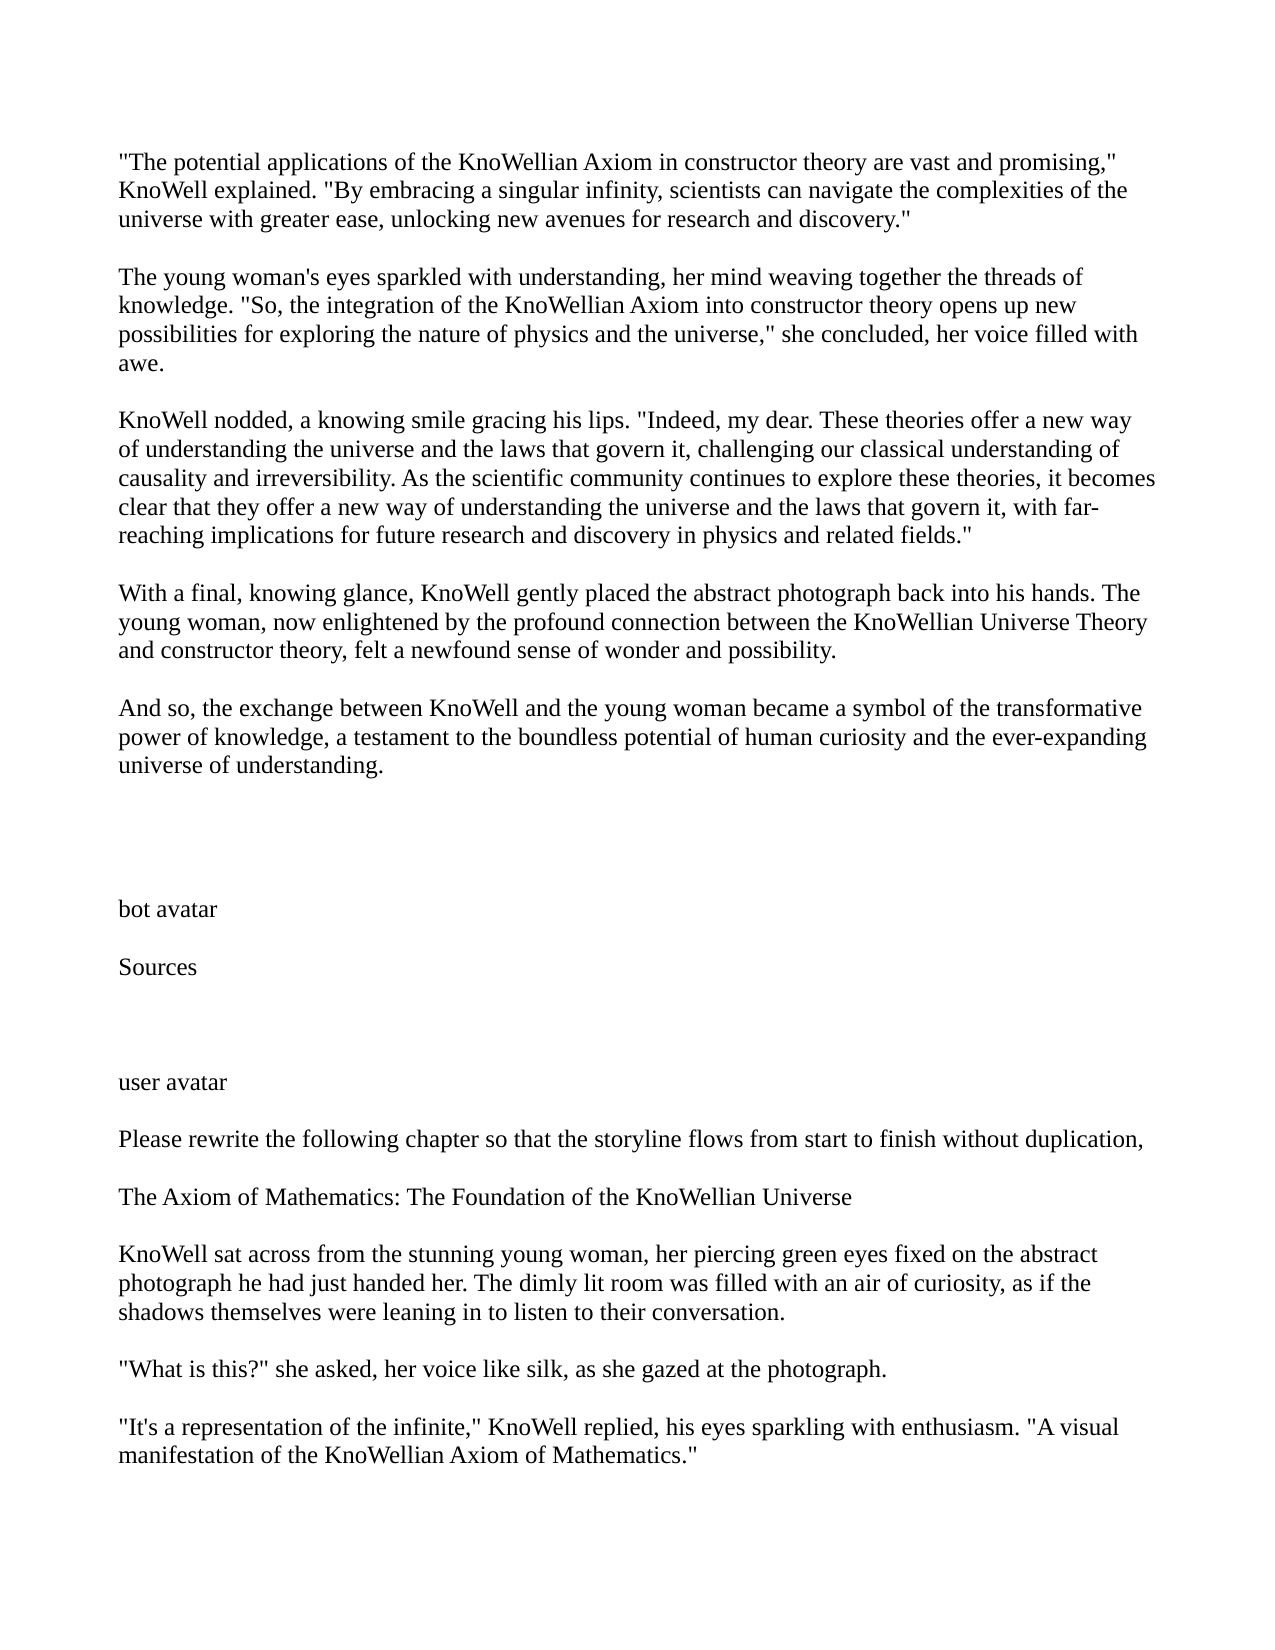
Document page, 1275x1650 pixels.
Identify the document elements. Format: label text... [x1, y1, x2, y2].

text The young woman's eyes sparkled with understanding, her mind weaving together the threads of knowledge. "So, the integration of the KnoWellian Axiom into constructor theory opens up new possibilities for exploring the nature of physics and the universe," she concluded, her voice filled with awe. [118, 262, 1157, 377]
text "What is this?" she asked, her voice like silk, as she gazed at the photograph. [118, 1354, 1157, 1383]
text The Axiom of Mathematics: The Foundation of the KnoWellian Universe [118, 1182, 1157, 1211]
text And so, the exchange between KnoWell and the young woman became a symbol of the transformative power of knowledge, a testament to the boundless potential of human curiosity and the ever-expanding universe of understanding. [118, 693, 1157, 779]
text "It's a representation of the infinite," KnoWell replied, his eyes sparkling with enthusiasm. "A visual manifestation of the KnoWellian Axiom of Mathematics." [118, 1412, 1157, 1469]
text Sources [118, 952, 1157, 981]
text bot avatar [118, 894, 1157, 923]
text KnoWell sat across from the stunning young woman, her piercing green eyes fixed on the abstract photograph he had just handed her. The dimly lit room was filled with an air of curiosity, as if the shadows themselves were leaning in to listen to their conversation. [118, 1239, 1157, 1326]
text Please rewrite the following chapter so that the storyline flows from start to finish without duplication, [118, 1124, 1157, 1153]
text With a final, knowing glance, KnoWell gently placed the abstract photograph back into his hands. The young woman, now enlightened by the profound connection between the KnoWellian Universe Theory and constructor theory, felt a newfound sense of wonder and possibility. [118, 578, 1157, 664]
text "The potential applications of the KnoWellian Axiom in constructor theory are vast and promising," KnoWell explained. "By embracing a singular infinity, scientists can navigate the complexities of the universe with greater ease, unlocking new avenues for research and discovery." [118, 147, 1157, 233]
text user avatar [118, 1067, 1157, 1096]
text KnoWell nodded, a knowing smile gracing his lips. "Indeed, my dear. These theories offer a new way of understanding the universe and the laws that govern it, challenging our classical understanding of causality and irreversibility. As the scientific community continues to explore these theories, it becomes clear that they offer a new way of understanding the universe and the laws that govern it, with far-reaching implications for future research and discovery in physics and related fields." [118, 406, 1157, 549]
